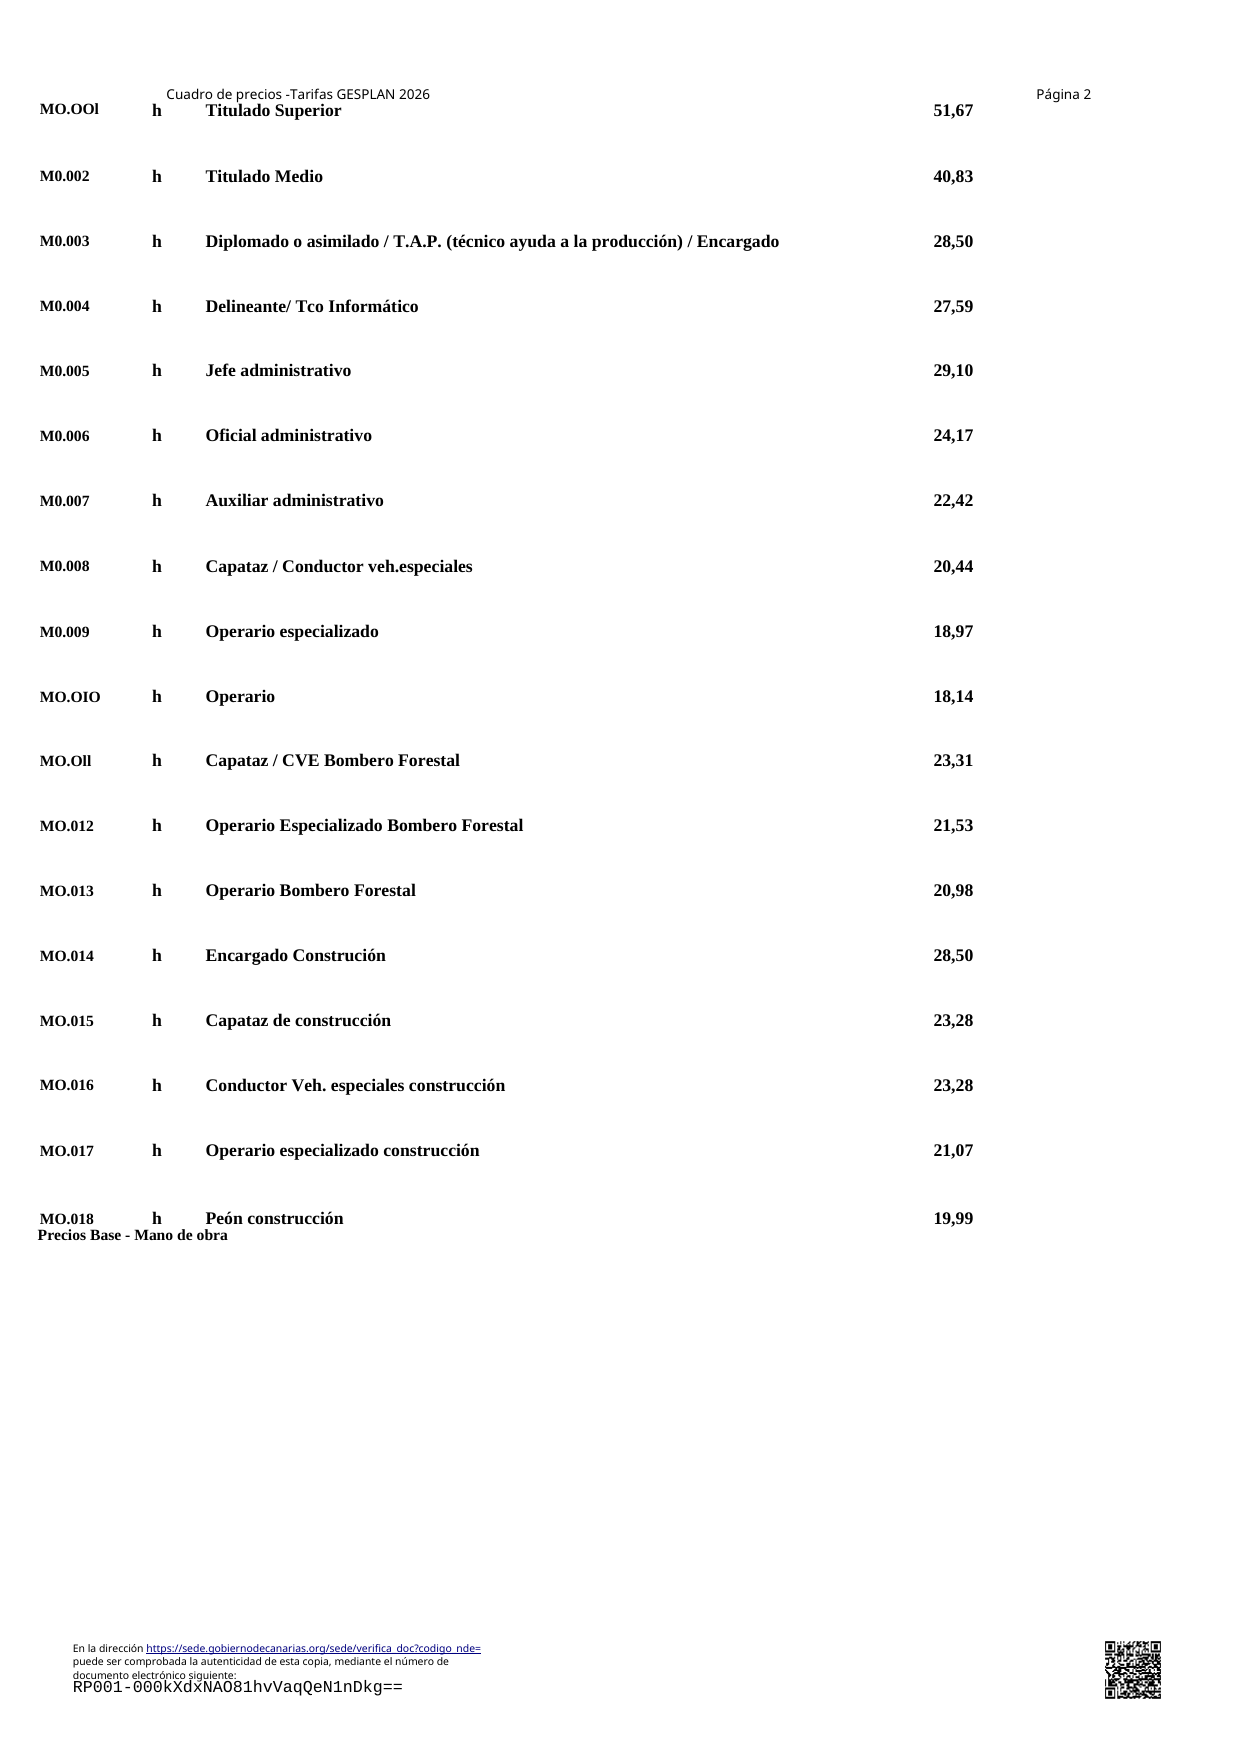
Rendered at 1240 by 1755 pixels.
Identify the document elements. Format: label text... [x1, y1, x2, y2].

table_cell Delineante/ Tco Informático [184, 275, 878, 339]
table_cell M0.004 [39, 275, 124, 339]
table_cell h [124, 469, 183, 534]
table_cell h [124, 793, 183, 860]
table_cell h [124, 860, 183, 923]
table_cell 28,50 [878, 209, 974, 275]
table_cell M0.003 [39, 209, 124, 275]
table_cell M0.007 [39, 469, 124, 534]
table_cell h [124, 209, 183, 275]
table_cell M0.008 [39, 534, 124, 600]
table_cell Jefe administrativo [184, 339, 878, 404]
table_cell Titulado Medio [184, 145, 878, 209]
table_cell MO.017 [39, 1118, 124, 1184]
table_header h [124, 102, 183, 145]
table_cell MO.016 [39, 1053, 124, 1118]
table_cell h [124, 534, 183, 600]
table_cell Capataz / CVE Bombero Forestal [184, 730, 878, 793]
table_cell 23,28 [878, 989, 974, 1053]
table_cell h [124, 665, 183, 730]
table_cell MO.018 [39, 1184, 124, 1228]
table_cell MO.OIO [39, 665, 124, 730]
table_cell M0.002 [39, 145, 124, 209]
table_cell 29,10 [878, 339, 974, 404]
table_cell h [124, 1053, 183, 1118]
text Página 2 [1036, 89, 1091, 102]
table_header MO.OOl [39, 102, 124, 145]
table_cell 22,42 [878, 469, 974, 534]
table_cell h [124, 1184, 183, 1228]
table_cell h [124, 923, 183, 989]
table_cell Operario Bombero Forestal [184, 860, 878, 923]
table_cell h [124, 275, 183, 339]
table_cell MO.015 [39, 989, 124, 1053]
table_cell h [124, 600, 183, 665]
table_cell 27,59 [878, 275, 974, 339]
table_cell 21,53 [878, 793, 974, 860]
text Precios Base - Mano de obra [37, 1228, 1202, 1243]
table_cell Operario [184, 665, 878, 730]
table_cell Peón construcción [184, 1184, 878, 1228]
table_cell Operario Especializado Bombero Forestal [184, 793, 878, 860]
table_cell h [124, 145, 183, 209]
text En la dirección https://sede.gobiernodecanarias.org/sede/verifica_doc?codigo_nde= puede ser comprobada la autenticidad de esta copia, mediante el número de documento electrónico siguiente: RP001-000kXdxNAO81hvVaqQeN1nDkg== [73, 1641, 542, 1696]
text Cuadro de precios -Tarifas GESPLAN 2026 [166, 89, 430, 102]
table_cell M0.006 [39, 404, 124, 469]
table_cell 18,97 [878, 600, 974, 665]
table_cell M0.009 [39, 600, 124, 665]
table_cell Diplomado o asimilado / T.A.P. (técnico ayuda a la producción) / Encargado [184, 209, 878, 275]
table_cell Oficial administrativo [184, 404, 878, 469]
table_cell 20,44 [878, 534, 974, 600]
table_cell Capataz de construcción [184, 989, 878, 1053]
table_cell Encargado Construción [184, 923, 878, 989]
table_cell Operario especializado [184, 600, 878, 665]
table_cell 23,31 [878, 730, 974, 793]
table_cell 23,28 [878, 1053, 974, 1118]
table_cell M0.005 [39, 339, 124, 404]
table_cell 20,98 [878, 860, 974, 923]
table_cell h [124, 730, 183, 793]
table_cell 19,99 [878, 1184, 974, 1228]
table_cell MO.012 [39, 793, 124, 860]
table_cell 21,07 [878, 1118, 974, 1184]
table_cell MO.Oll [39, 730, 124, 793]
table_cell Auxiliar administrativo [184, 469, 878, 534]
table_cell h [124, 404, 183, 469]
table_cell Capataz / Conductor veh.especiales [184, 534, 878, 600]
table_cell h [124, 989, 183, 1053]
table_cell 18,14 [878, 665, 974, 730]
table_cell MO.013 [39, 860, 124, 923]
table_cell 28,50 [878, 923, 974, 989]
table_cell h [124, 339, 183, 404]
table_cell h [124, 1118, 183, 1184]
table_cell Operario especializado construcción [184, 1118, 878, 1184]
table_cell MO.014 [39, 923, 124, 989]
table_header 51,67 [878, 102, 974, 145]
table_cell 24,17 [878, 404, 974, 469]
table_cell Conductor Veh. especiales construcción [184, 1053, 878, 1118]
table_cell 40,83 [878, 145, 974, 209]
table_header Titulado Superior [184, 102, 878, 145]
